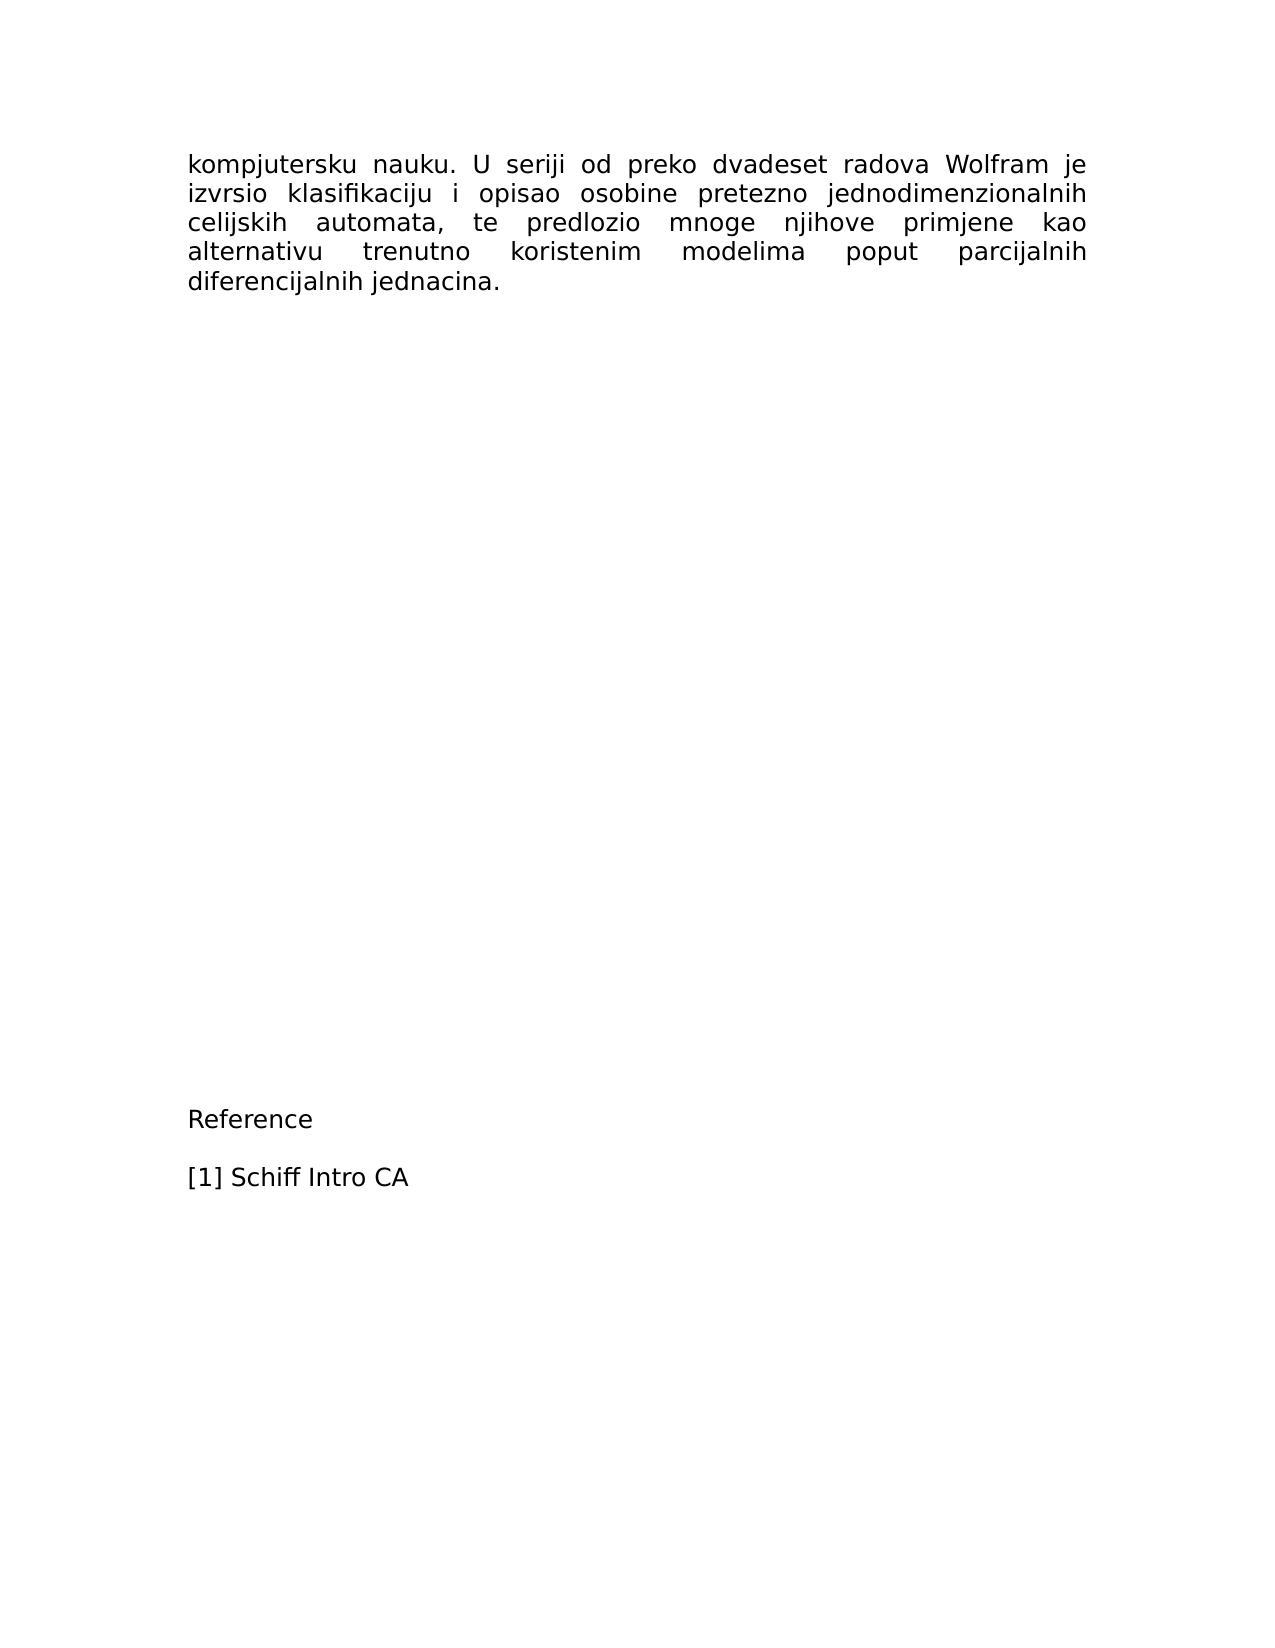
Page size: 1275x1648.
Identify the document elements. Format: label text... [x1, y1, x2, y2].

text kompjutersku nauku. U seriji od preko dvadeset radova Wolfram je izvrsio klasifikaciju i opisao osobine pretezno jednodimenzionalnih celijskih automata, te predlozio mnoge njihove primjene kao alternativu trenutno koristenim modelima poput parcijalnih diferencijalnih jednacina. [187, 150, 1088, 296]
text [1] Schiff Intro CA [187, 1163, 1088, 1193]
text Reference [187, 1105, 1088, 1134]
